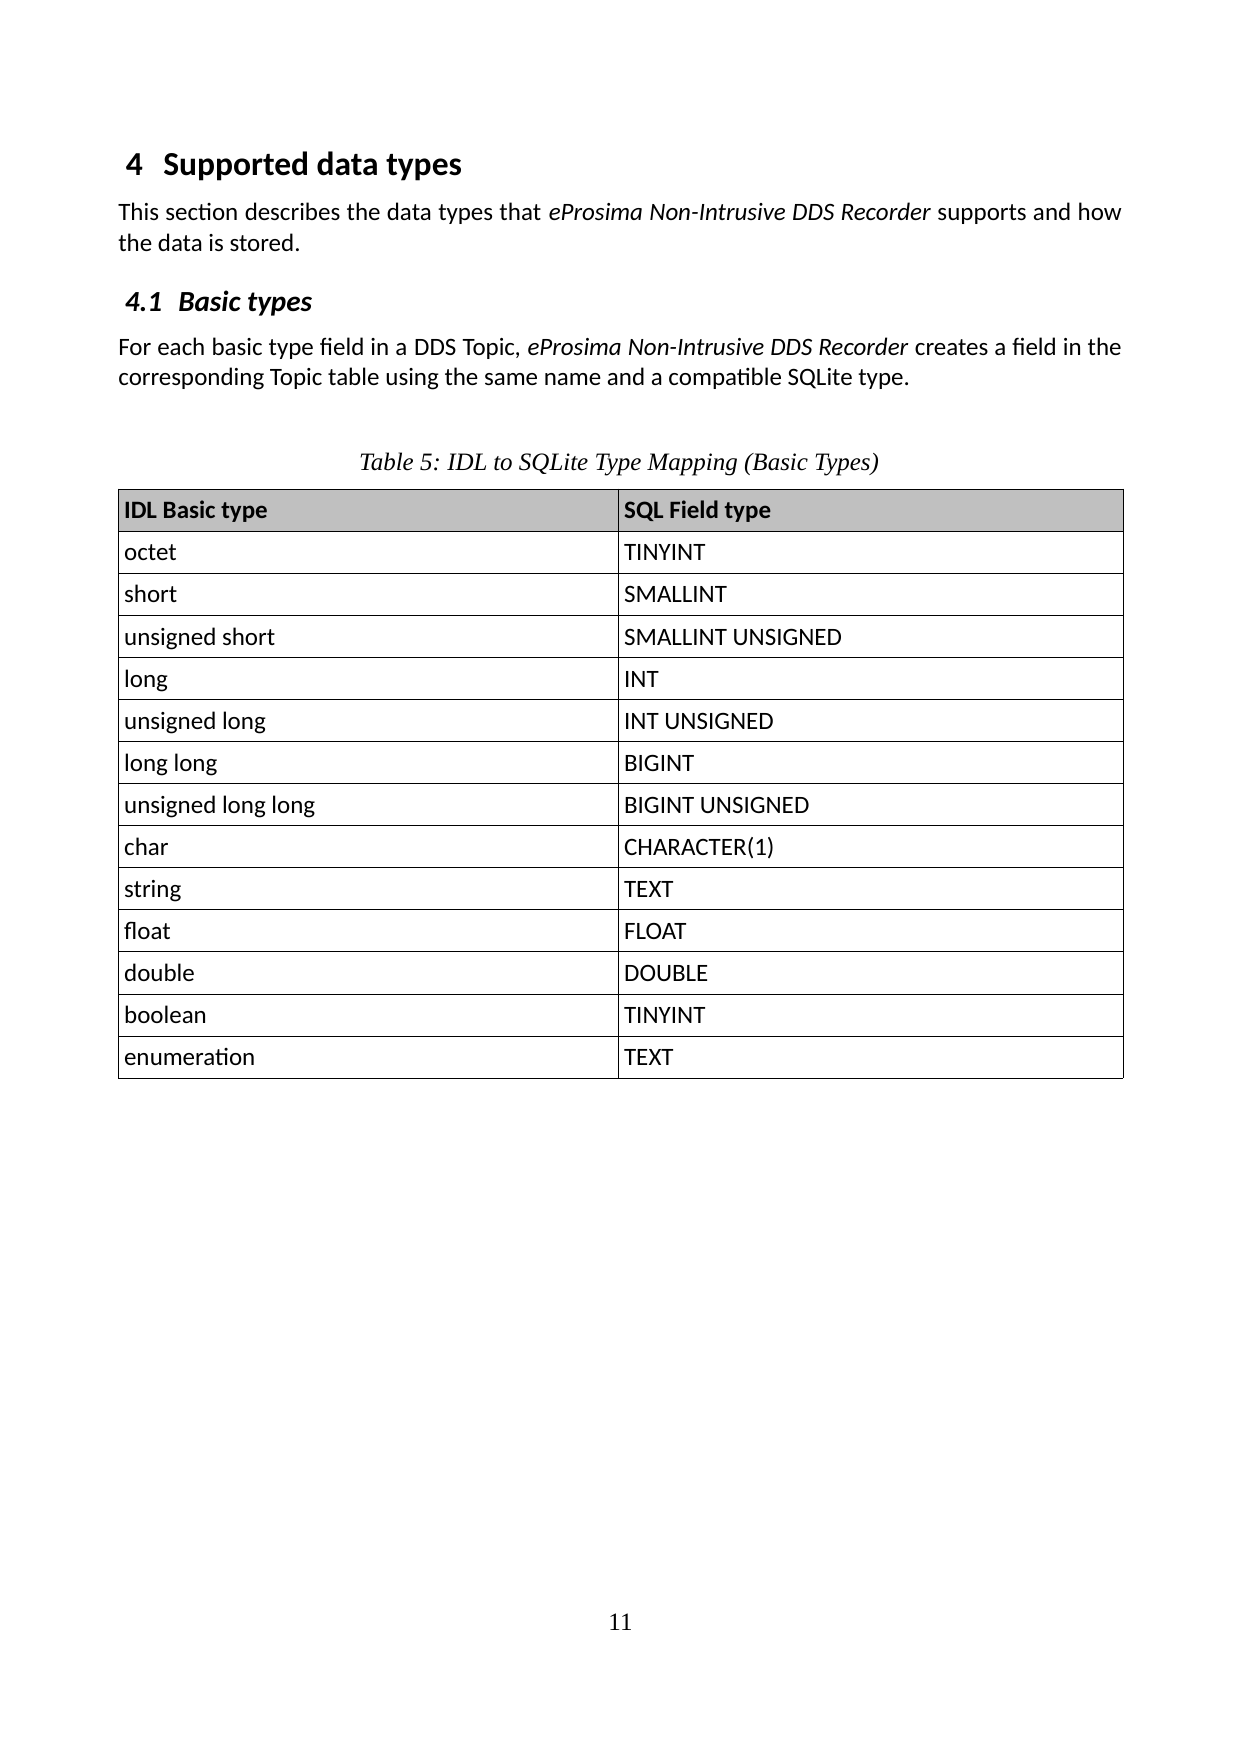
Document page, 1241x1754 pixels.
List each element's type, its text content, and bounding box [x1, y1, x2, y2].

table_cell SMALLINT UNSIGNED [619, 616, 1123, 657]
table_cell DOUBLE [619, 952, 1123, 993]
table_cell CHARACTER(1) [619, 826, 1123, 867]
table_cell enumeration [119, 1037, 618, 1078]
table_cell char [119, 826, 618, 867]
table_cell long [119, 658, 618, 699]
table_cell BIGINT [619, 742, 1123, 783]
table_cell unsigned long [119, 700, 618, 741]
subtitle Basic types [118, 283, 1122, 318]
table_cell TINYINT [619, 995, 1123, 1036]
table_header IDL Basic type [119, 490, 618, 531]
table_header SQL Field type [619, 490, 1123, 531]
text This section describes the data types that eProsima Non-Intrusive DDS Recorder supports and how the data is stored. [118, 197, 1122, 258]
table_cell string [119, 868, 618, 909]
text For each basic type field in a DDS Topic, eProsima Non-Intrusive DDS Recorder creates a field in the corresponding Topic table using the same name and a compatible SQLite type. [118, 331, 1122, 392]
table_cell double [119, 952, 618, 993]
subtitle Supported data types [118, 143, 1122, 184]
table_cell FLOAT [619, 910, 1123, 951]
table_cell TEXT [619, 868, 1123, 909]
table_cell INT UNSIGNED [619, 700, 1123, 741]
text Table 5: IDL to SQLite Type Mapping (Basic Types) [118, 447, 1122, 476]
table_cell BIGINT UNSIGNED [619, 784, 1123, 825]
table_cell short [119, 574, 618, 615]
table_cell TEXT [619, 1037, 1123, 1078]
table_cell unsigned short [119, 616, 618, 657]
table_cell octet [119, 532, 618, 573]
table_cell SMALLINT [619, 574, 1123, 615]
table_cell long long [119, 742, 618, 783]
table_cell INT [619, 658, 1123, 699]
table_cell TINYINT [619, 532, 1123, 573]
table_cell unsigned long long [119, 784, 618, 825]
table_cell float [119, 910, 618, 951]
table_cell boolean [119, 995, 618, 1036]
